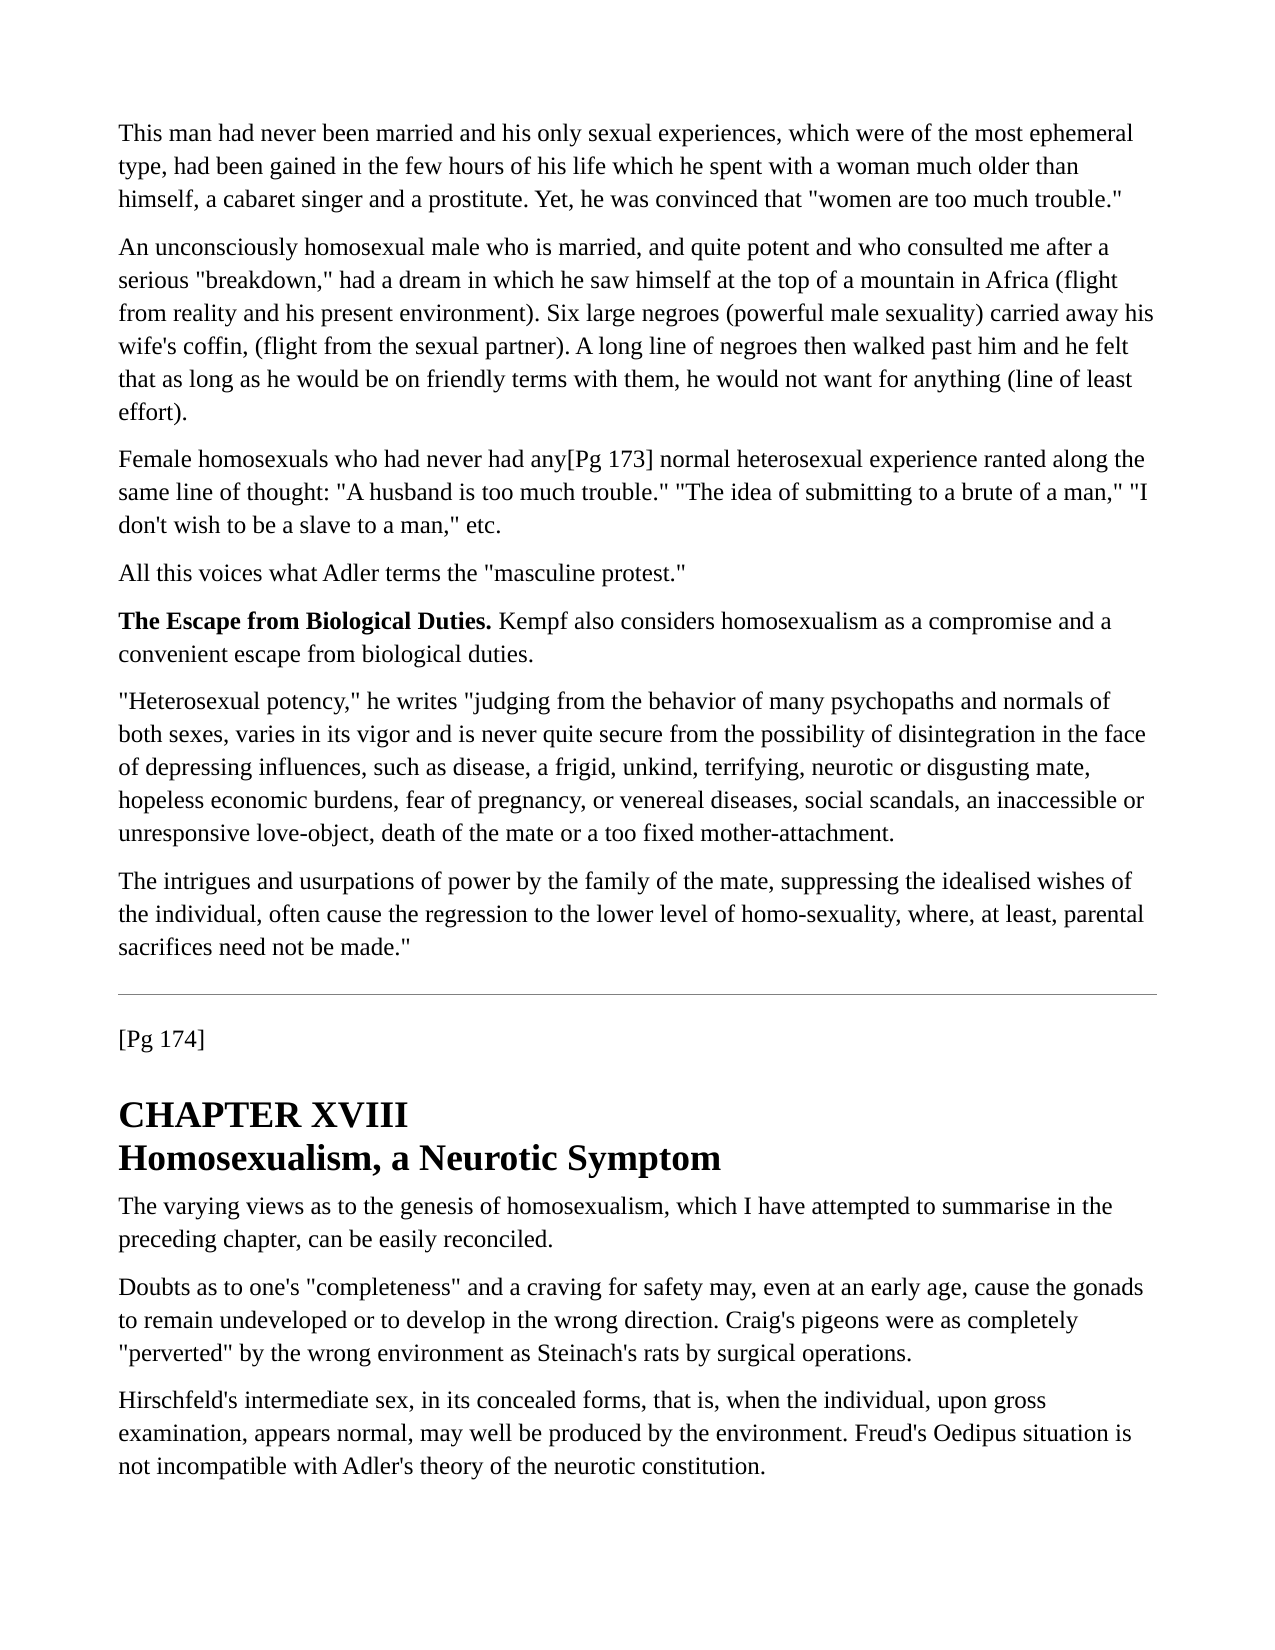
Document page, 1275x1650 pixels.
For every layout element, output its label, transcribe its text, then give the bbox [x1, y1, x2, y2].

text This man had never been married and his only sexual experiences, which were of the most ephemeral type, had been gained in the few hours of his life which he spent with a woman much older than himself, a cabaret singer and a prostitute. Yet, he was convinced that "women are too much trouble." [118, 118, 1157, 213]
text Female homosexuals who had never had any[Pg 173] normal heterosexual experience ranted along the same line of thought: "A husband is too much trouble." "The idea of submitting to a brute of a man," "I don't wish to be a slave to a man," etc. [118, 444, 1157, 539]
text All this voices what Adler terms the "masculine protest." [118, 558, 1157, 587]
subtitle CHAPTER XVIII Homosexualism, a Neurotic Symptom [118, 1092, 1157, 1178]
text [Pg 174] [118, 1024, 1157, 1053]
text Hirschfeld's intermediate sex, in its concealed forms, that is, when the individual, upon gross examination, appears normal, may well be produced by the environment. Freud's Oedipus situation is not incompatible with Adler's theory of the neurotic constitution. [118, 1385, 1157, 1480]
text An unconsciously homosexual male who is married, and quite potent and who consulted me after a serious "breakdown," had a dream in which he saw himself at the top of a mountain in Africa (flight from reality and his present environment). Six large negroes (powerful male sexuality) carried away his wife's coffin, (flight from the sexual partner). A long line of negroes then walked past him and he felt that as long as he would be on friendly terms with them, he would not want for anything (line of least effort). [118, 232, 1157, 426]
text The intrigues and usurpations of power by the family of the mate, suppressing the idealised wishes of the individual, often cause the regression to the lower level of homo-sexuality, where, at least, parental sacrifices need not be made." [118, 866, 1157, 961]
text The varying views as to the genesis of homosexualism, which I have attempted to summarise in the preceding chapter, can be easily reconciled. [118, 1191, 1157, 1253]
text The Escape from Biological Duties. Kempf also considers homosexualism as a compromise and a convenient escape from biological duties. [118, 606, 1157, 667]
text Doubts as to one's "completeness" and a craving for safety may, even at an early age, cause the gonads to remain undeveloped or to develop in the wrong direction. Craig's pigeons were as completely "perverted" by the wrong environment as Steinach's rats by surgical operations. [118, 1272, 1157, 1366]
text "Heterosexual potency," he writes "judging from the behavior of many psychopaths and normals of both sexes, varies in its vigor and is never quite secure from the possibility of disintegration in the face of depressing influences, such as disease, a frigid, unkind, terrifying, neurotic or disgusting mate, hopeless economic burdens, fear of pregnancy, or venereal diseases, social scandals, an inaccessible or unresponsive love-object, death of the mate or a too fixed mother-attachment. [118, 686, 1157, 847]
